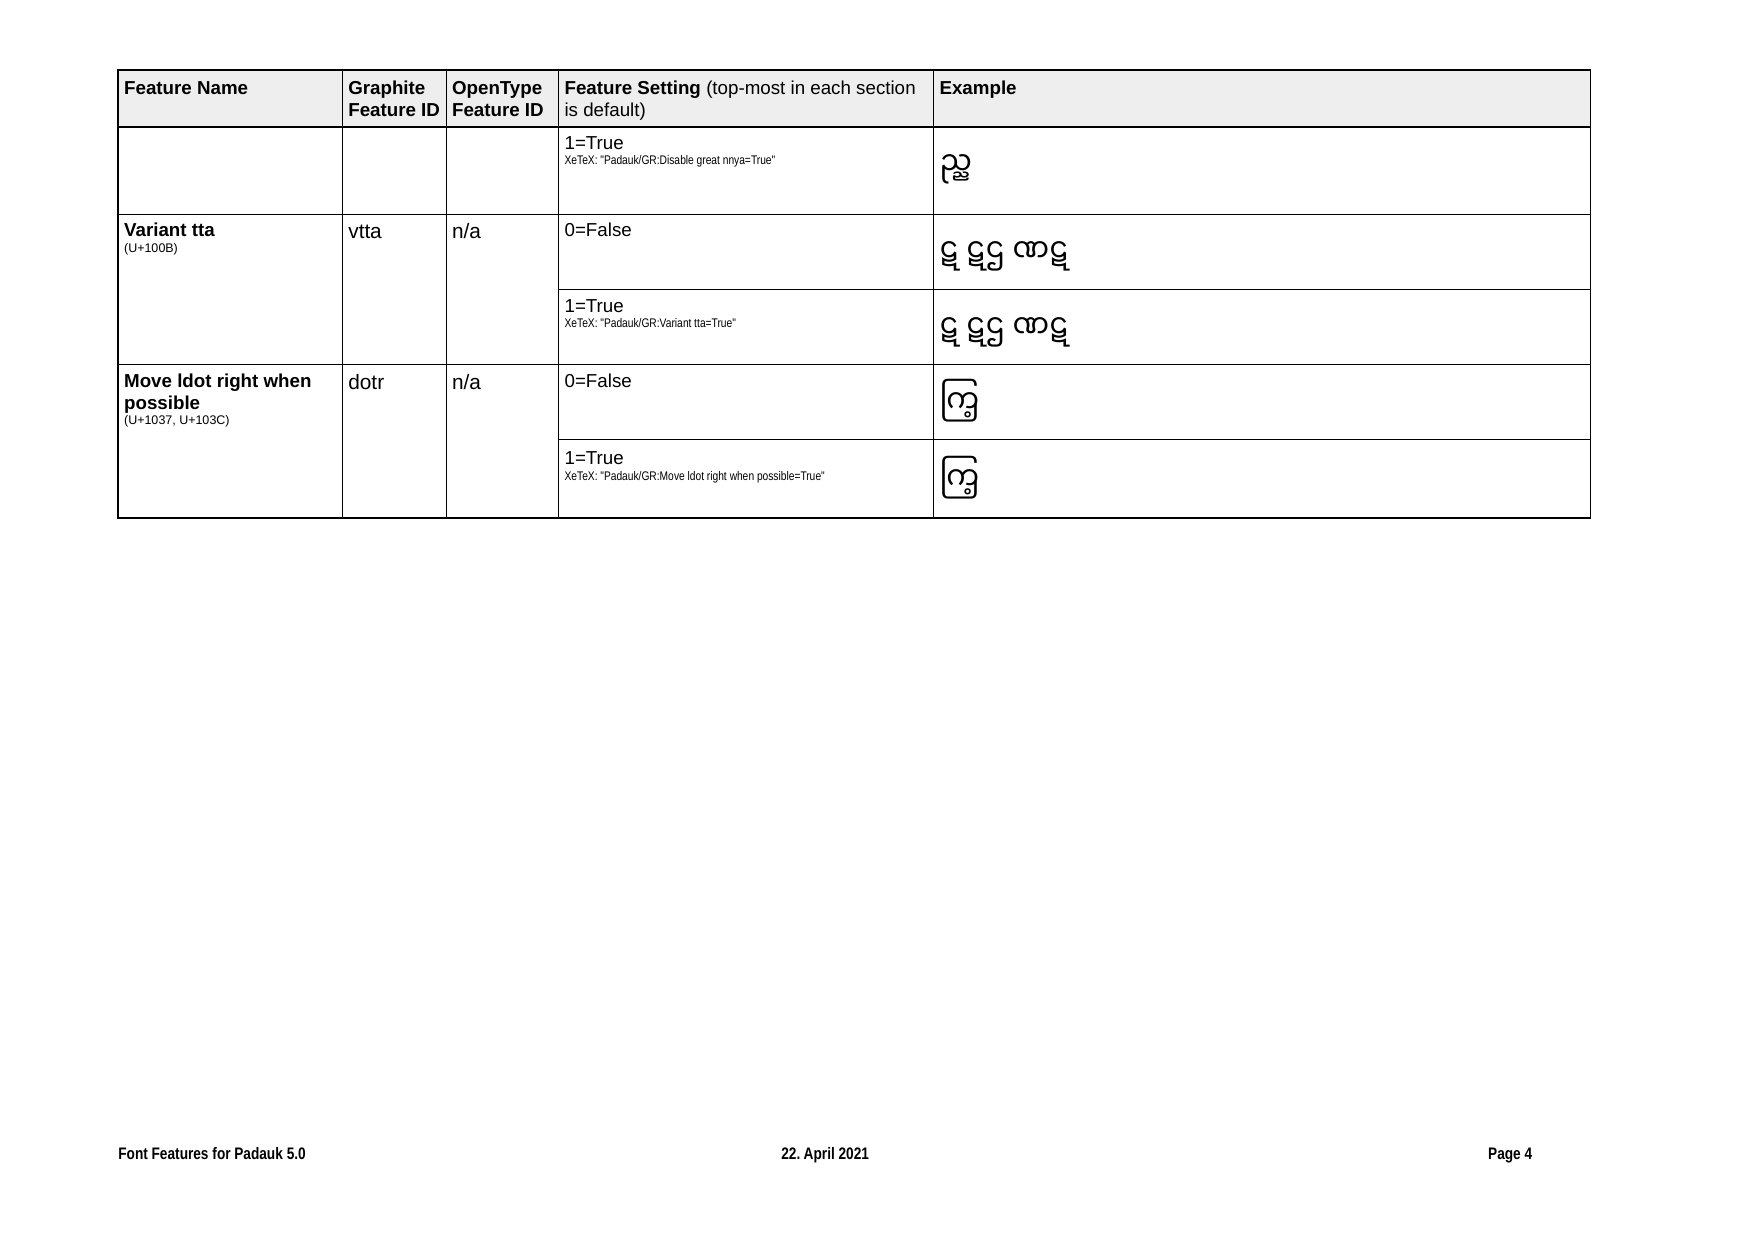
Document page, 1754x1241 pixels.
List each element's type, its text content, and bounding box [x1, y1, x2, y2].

table_cell 1=True XeTeX: "Padauk/GR:Variant tta=True" [559, 290, 933, 364]
table_cell dotr [343, 365, 446, 517]
table_cell n/a [447, 215, 558, 364]
table_cell 1=True XeTeX: "Padauk/GR:Disable great nnya=True" [559, 128, 933, 213]
table_header Feature Name [119, 71, 342, 126]
table_cell vtta [343, 215, 446, 364]
table_cell ကြ့ [934, 365, 1590, 439]
table_cell [119, 128, 342, 213]
table_cell Move ldot right when possible (U+1037, U+103C) [119, 365, 342, 517]
table_header OpenType Feature ID [447, 71, 558, 126]
table_cell 0=False [559, 215, 933, 289]
table_cell ည္ည [934, 128, 1590, 213]
table_cell ကြ့ [934, 440, 1590, 517]
table_cell [447, 128, 558, 213]
table_cell 1=True XeTeX: "Padauk/GR:Move ldot right when possible=True" [559, 440, 933, 517]
table_header Feature Setting (top-most in each section is default) [559, 71, 933, 126]
table_header Graphite Feature ID [343, 71, 446, 126]
table_cell [343, 128, 446, 213]
table_cell Variant tta (U+100B) [119, 215, 342, 364]
table_header Example [934, 71, 1590, 126]
table_cell 0=False [559, 365, 933, 439]
table_cell n/a [447, 365, 558, 517]
table_cell ဋ ဋဌ ဏဋ [934, 215, 1590, 289]
table_cell ဋ ဋဌ ဏဋ [934, 290, 1590, 364]
